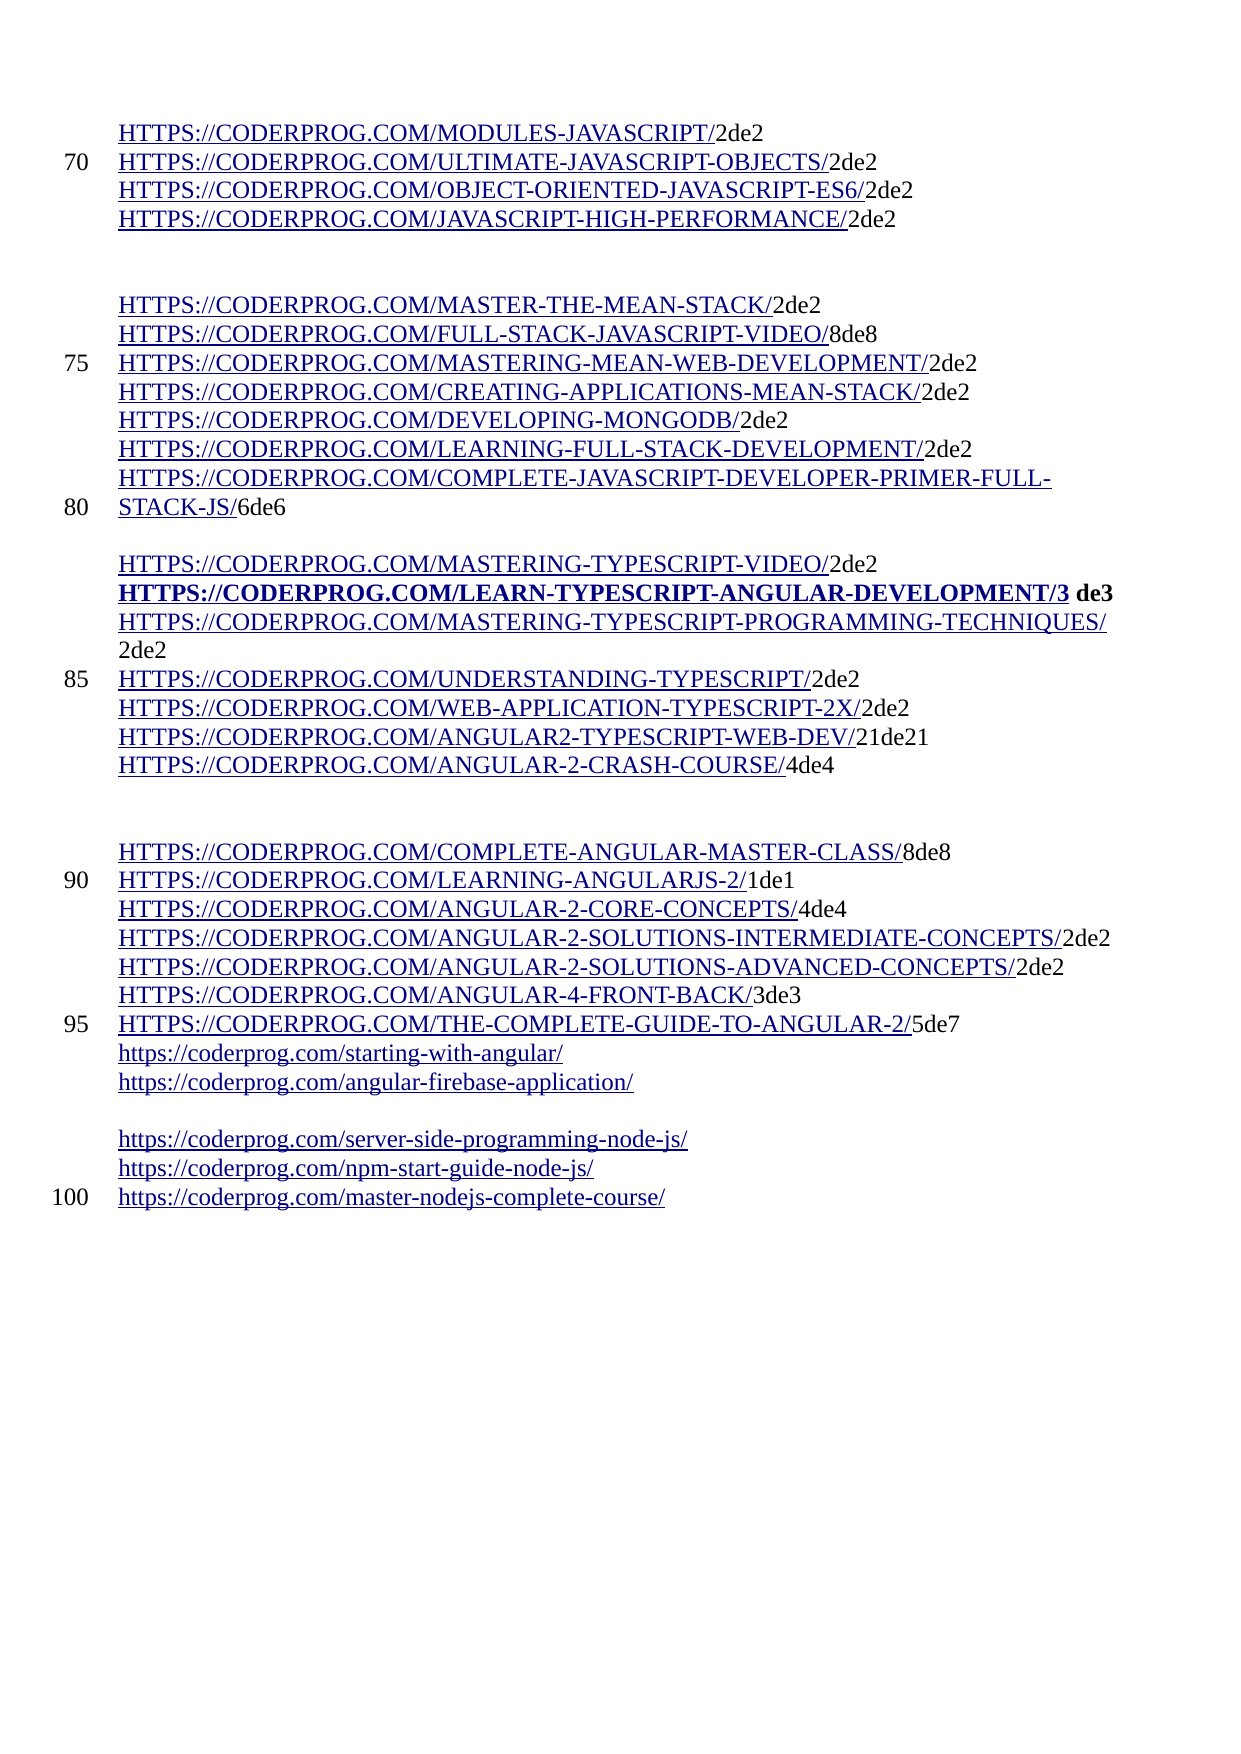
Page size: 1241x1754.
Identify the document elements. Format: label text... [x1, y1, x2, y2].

text HTTPS://CODERPROG.COM/ANGULAR-2-SOLUTIONS-INTERMEDIATE-CONCEPTS/2de2 [118, 923, 1122, 952]
text HTTPS://CODERPROG.COM/OBJECT-ORIENTED-JAVASCRIPT-ES6/2de2 [118, 176, 1122, 204]
text HTTPS://CODERPROG.COM/FULL-STACK-JAVASCRIPT-VIDEO/8de8 [118, 319, 1122, 348]
text https://coderprog.com/master-nodejs-complete-course/ [118, 1182, 1122, 1211]
text HTTPS://CODERPROG.COM/ULTIMATE-JAVASCRIPT-OBJECTS/2de2 [118, 147, 1122, 176]
text https://coderprog.com/server-side-programming-node-js/ [118, 1124, 1122, 1153]
text HTTPS://CODERPROG.COM/LEARNING-FULL-STACK-DEVELOPMENT/2de2 [118, 434, 1122, 463]
text HTTPS://CODERPROG.COM/MASTERING-TYPESCRIPT-PROGRAMMING-TECHNIQUES/2de2 [118, 607, 1122, 664]
text HTTPS://CODERPROG.COM/ANGULAR-2-CRASH-COURSE/4de4 [118, 751, 1122, 779]
text HTTPS://CODERPROG.COM/MASTERING-MEAN-WEB-DEVELOPMENT/2de2 [118, 348, 1122, 377]
text HTTPS://CODERPROG.COM/WEB-APPLICATION-TYPESCRIPT-2X/2de2 [118, 693, 1122, 722]
text HTTPS://CODERPROG.COM/MODULES-JAVASCRIPT/2de2 [118, 118, 1122, 147]
text HTTPS://CODERPROG.COM/UNDERSTANDING-TYPESCRIPT/2de2 [118, 664, 1122, 693]
text HTTPS://CODERPROG.COM/ANGULAR2-TYPESCRIPT-WEB-DEV/21de21 [118, 722, 1122, 751]
text https://coderprog.com/starting-with-angular/ [118, 1038, 1122, 1067]
text HTTPS://CODERPROG.COM/ANGULAR-2-SOLUTIONS-ADVANCED-CONCEPTS/2de2 [118, 952, 1122, 981]
text HTTPS://CODERPROG.COM/CREATING-APPLICATIONS-MEAN-STACK/2de2 [118, 377, 1122, 406]
text https://coderprog.com/angular-firebase-application/ [118, 1067, 1122, 1096]
text HTTPS://CODERPROG.COM/ANGULAR-2-CORE-CONCEPTS/4de4 [118, 894, 1122, 923]
text HTTPS://CODERPROG.COM/COMPLETE-ANGULAR-MASTER-CLASS/8de8 [118, 837, 1122, 866]
text HTTPS://CODERPROG.COM/MASTER-THE-MEAN-STACK/2de2 [118, 291, 1122, 319]
text HTTPS://CODERPROG.COM/DEVELOPING-MONGODB/2de2 [118, 406, 1122, 434]
text HTTPS://CODERPROG.COM/LEARNING-ANGULARJS-2/1de1 [118, 866, 1122, 894]
text HTTPS://CODERPROG.COM/MASTERING-TYPESCRIPT-VIDEO/2de2 [118, 549, 1122, 578]
text HTTPS://CODERPROG.COM/LEARN-TYPESCRIPT-ANGULAR-DEVELOPMENT/3 de3 [118, 578, 1122, 607]
text HTTPS://CODERPROG.COM/ANGULAR-4-FRONT-BACK/3de3 [118, 981, 1122, 1009]
text HTTPS://CODERPROG.COM/COMPLETE-JAVASCRIPT-DEVELOPER-PRIMER-FULL-STACK-JS/6de6 [118, 463, 1122, 521]
text https://coderprog.com/npm-start-guide-node-js/ [118, 1153, 1122, 1182]
text HTTPS://CODERPROG.COM/JAVASCRIPT-HIGH-PERFORMANCE/2de2 [118, 204, 1122, 233]
text HTTPS://CODERPROG.COM/THE-COMPLETE-GUIDE-TO-ANGULAR-2/5de7 [118, 1009, 1122, 1038]
